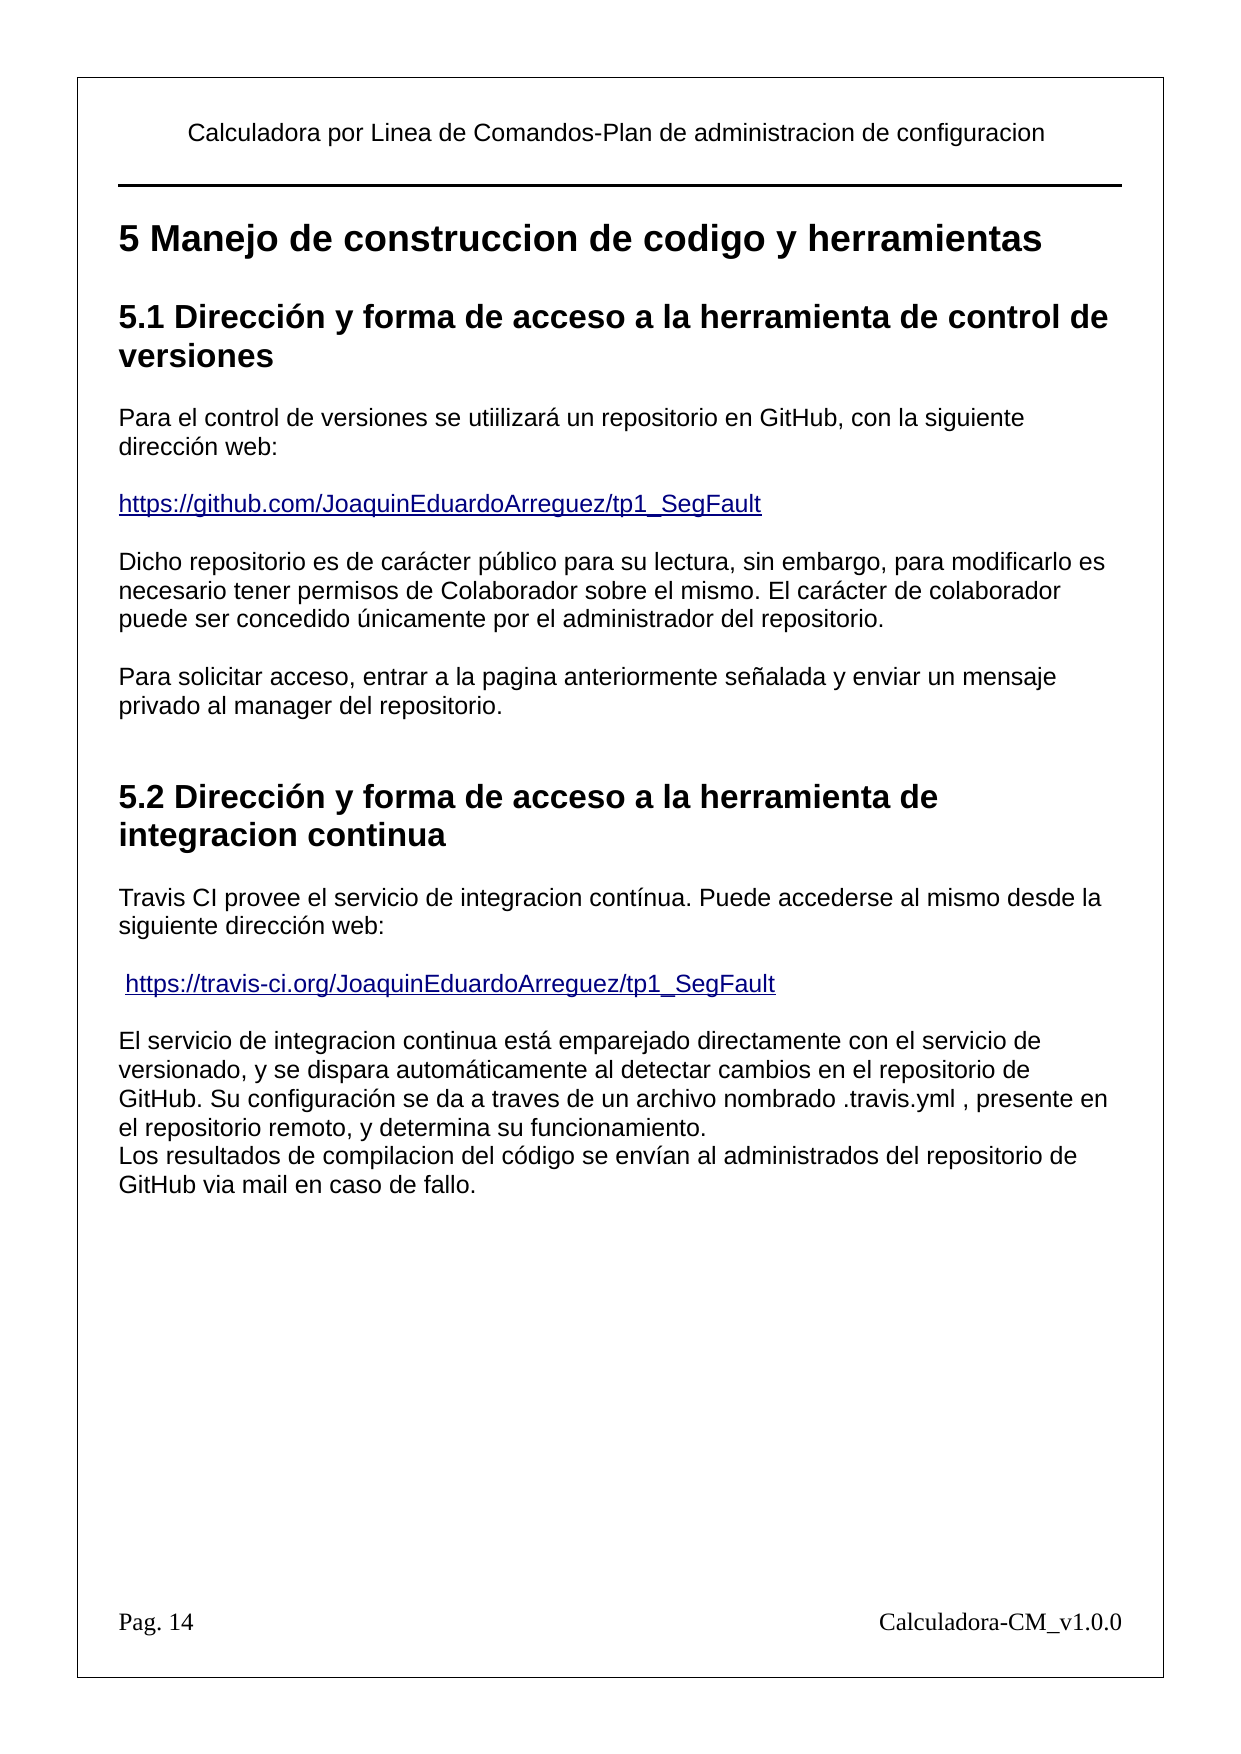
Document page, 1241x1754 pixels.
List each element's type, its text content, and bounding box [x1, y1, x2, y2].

text Dicho repositorio es de carácter público para su lectura, sin embargo, para modificarlo es necesario tener permisos de Colaborador sobre el mismo. El carácter de colaborador puede ser concedido únicamente por el administrador del repositorio. [118, 547, 1122, 633]
text Travis CI provee el servicio de integracion contínua. Puede accederse al mismo desde la siguiente dirección web: [118, 883, 1122, 940]
text 5 Manejo de construccion de codigo y herramientas [118, 216, 1122, 259]
text https://travis-ci.org/JoaquinEduardoArreguez/tp1_SegFault [118, 969, 1122, 998]
text 5.1 Dirección y forma de acceso a la herramienta de control de versiones [118, 298, 1122, 374]
text 5.2 Dirección y forma de acceso a la herramienta de integracion continua [118, 777, 1122, 854]
text El servicio de integracion continua está emparejado directamente con el servicio de versionado, y se dispara automáticamente al detectar cambios en el repositorio de GitHub. Su configuración se da a traves de un archivo nombrado .travis.yml , presente en el repositorio remoto, y determina su funcionamiento. [118, 1026, 1122, 1141]
text https://github.com/JoaquinEduardoArreguez/tp1_SegFault [118, 489, 1122, 518]
text Para solicitar acceso, entrar a la pagina anteriormente señalada y enviar un mensaje privado al manager del repositorio. [118, 662, 1122, 719]
text Para el control de versiones se utiilizará un repositorio en GitHub, con la siguiente dirección web: [118, 403, 1122, 461]
text Los resultados de compilacion del código se envían al administrados del repositorio de GitHub via mail en caso de fallo. [118, 1141, 1122, 1199]
